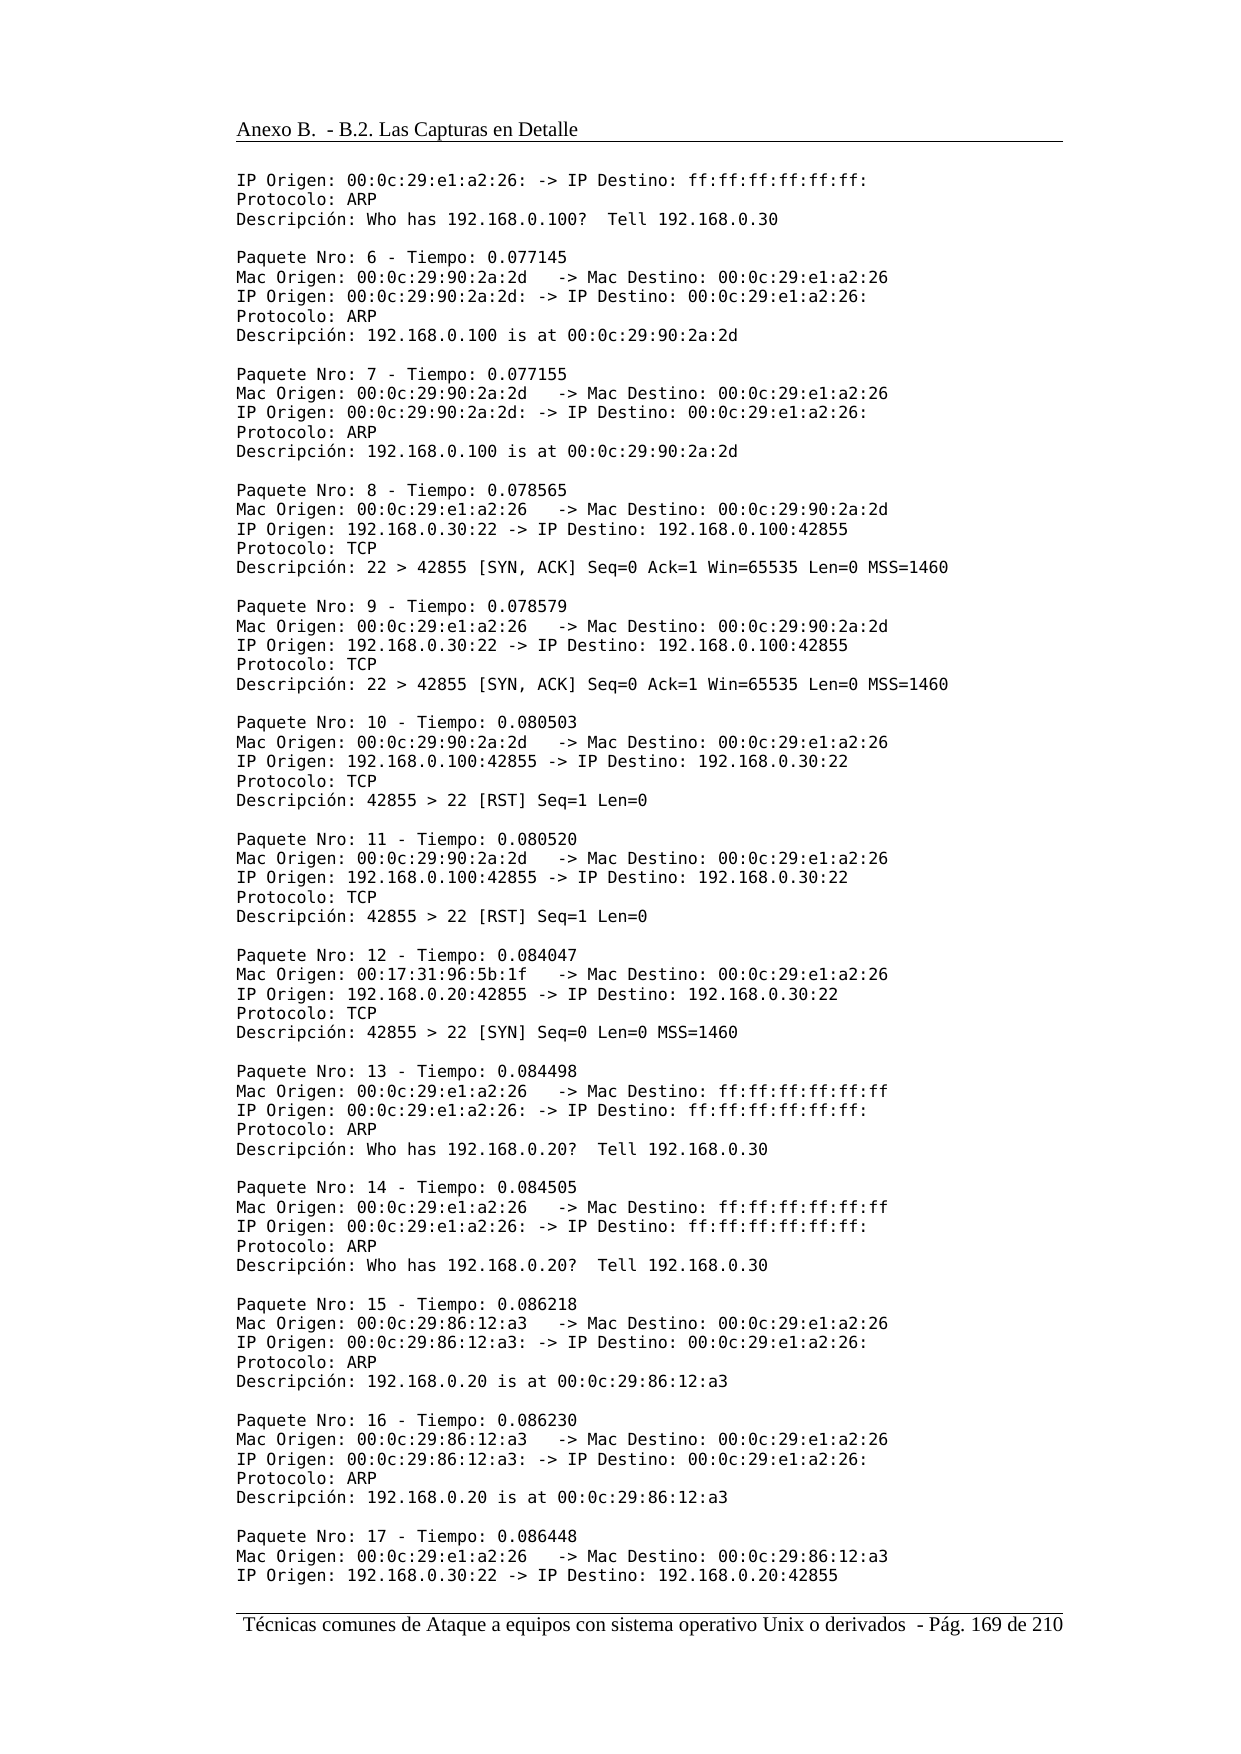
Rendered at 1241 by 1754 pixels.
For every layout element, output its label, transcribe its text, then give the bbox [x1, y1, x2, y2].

text Mac Origen: 00:0c:29:e1:a2:26 -> Mac Destino: 00:0c:29:90:2a:2d [236, 617, 1063, 636]
text Paquete Nro: 16 - Tiempo: 0.086230 [236, 1411, 1063, 1430]
text Protocolo: ARP [236, 1120, 1063, 1140]
text Protocolo: ARP [236, 1469, 1063, 1488]
text Mac Origen: 00:0c:29:e1:a2:26 -> Mac Destino: 00:0c:29:86:12:a3 [236, 1547, 1063, 1566]
text Protocolo: ARP [236, 190, 1063, 210]
text Protocolo: TCP [236, 1004, 1063, 1023]
text IP Origen: 00:0c:29:e1:a2:26: -> IP Destino: ff:ff:ff:ff:ff:ff: [236, 1217, 1063, 1237]
text Descripción: 22 > 42855 [SYN, ACK] Seq=0 Ack=1 Win=65535 Len=0 MSS=1460 [236, 675, 1063, 694]
text IP Origen: 192.168.0.20:42855 -> IP Destino: 192.168.0.30:22 [236, 985, 1063, 1004]
text Paquete Nro: 14 - Tiempo: 0.084505 [236, 1178, 1063, 1198]
text Paquete Nro: 17 - Tiempo: 0.086448 [236, 1527, 1063, 1547]
text Paquete Nro: 11 - Tiempo: 0.080520 [236, 830, 1063, 849]
text IP Origen: 192.168.0.30:22 -> IP Destino: 192.168.0.100:42855 [236, 636, 1063, 655]
text Protocolo: TCP [236, 772, 1063, 791]
text IP Origen: 00:0c:29:e1:a2:26: -> IP Destino: ff:ff:ff:ff:ff:ff: [236, 171, 1063, 190]
text Descripción: Who has 192.168.0.100? Tell 192.168.0.30 [236, 210, 1063, 229]
text Protocolo: ARP [236, 1237, 1063, 1256]
text IP Origen: 00:0c:29:e1:a2:26: -> IP Destino: ff:ff:ff:ff:ff:ff: [236, 1101, 1063, 1120]
text IP Origen: 192.168.0.30:22 -> IP Destino: 192.168.0.100:42855 [236, 520, 1063, 539]
text IP Origen: 192.168.0.100:42855 -> IP Destino: 192.168.0.30:22 [236, 868, 1063, 888]
text Descripción: 42855 > 22 [SYN] Seq=0 Len=0 MSS=1460 [236, 1023, 1063, 1043]
text Protocolo: ARP [236, 423, 1063, 442]
text Mac Origen: 00:0c:29:86:12:a3 -> Mac Destino: 00:0c:29:e1:a2:26 [236, 1430, 1063, 1450]
text IP Origen: 00:0c:29:90:2a:2d: -> IP Destino: 00:0c:29:e1:a2:26: [236, 287, 1063, 307]
text Descripción: 192.168.0.20 is at 00:0c:29:86:12:a3 [236, 1488, 1063, 1508]
text Mac Origen: 00:0c:29:90:2a:2d -> Mac Destino: 00:0c:29:e1:a2:26 [236, 849, 1063, 868]
text Protocolo: ARP [236, 307, 1063, 326]
text Descripción: Who has 192.168.0.20? Tell 192.168.0.30 [236, 1256, 1063, 1275]
text Mac Origen: 00:17:31:96:5b:1f -> Mac Destino: 00:0c:29:e1:a2:26 [236, 965, 1063, 985]
text Descripción: 42855 > 22 [RST] Seq=1 Len=0 [236, 907, 1063, 927]
text Protocolo: ARP [236, 1353, 1063, 1372]
text IP Origen: 192.168.0.30:22 -> IP Destino: 192.168.0.20:42855 [236, 1566, 1063, 1585]
text Descripción: 192.168.0.100 is at 00:0c:29:90:2a:2d [236, 442, 1063, 462]
text Protocolo: TCP [236, 655, 1063, 675]
text Paquete Nro: 12 - Tiempo: 0.084047 [236, 946, 1063, 965]
text Descripción: 42855 > 22 [RST] Seq=1 Len=0 [236, 791, 1063, 810]
text Mac Origen: 00:0c:29:86:12:a3 -> Mac Destino: 00:0c:29:e1:a2:26 [236, 1314, 1063, 1333]
text Mac Origen: 00:0c:29:90:2a:2d -> Mac Destino: 00:0c:29:e1:a2:26 [236, 384, 1063, 403]
text Mac Origen: 00:0c:29:90:2a:2d -> Mac Destino: 00:0c:29:e1:a2:26 [236, 268, 1063, 287]
text Protocolo: TCP [236, 539, 1063, 558]
text Descripción: 192.168.0.100 is at 00:0c:29:90:2a:2d [236, 326, 1063, 345]
text IP Origen: 00:0c:29:86:12:a3: -> IP Destino: 00:0c:29:e1:a2:26: [236, 1450, 1063, 1469]
text Mac Origen: 00:0c:29:e1:a2:26 -> Mac Destino: ff:ff:ff:ff:ff:ff [236, 1082, 1063, 1101]
text Descripción: 22 > 42855 [SYN, ACK] Seq=0 Ack=1 Win=65535 Len=0 MSS=1460 [236, 558, 1063, 578]
text IP Origen: 00:0c:29:90:2a:2d: -> IP Destino: 00:0c:29:e1:a2:26: [236, 403, 1063, 423]
text Descripción: Who has 192.168.0.20? Tell 192.168.0.30 [236, 1140, 1063, 1159]
text Mac Origen: 00:0c:29:e1:a2:26 -> Mac Destino: 00:0c:29:90:2a:2d [236, 500, 1063, 520]
text Descripción: 192.168.0.20 is at 00:0c:29:86:12:a3 [236, 1372, 1063, 1392]
text IP Origen: 192.168.0.100:42855 -> IP Destino: 192.168.0.30:22 [236, 752, 1063, 772]
text Paquete Nro: 6 - Tiempo: 0.077145 [236, 248, 1063, 268]
text Paquete Nro: 15 - Tiempo: 0.086218 [236, 1295, 1063, 1314]
text Mac Origen: 00:0c:29:90:2a:2d -> Mac Destino: 00:0c:29:e1:a2:26 [236, 733, 1063, 752]
text IP Origen: 00:0c:29:86:12:a3: -> IP Destino: 00:0c:29:e1:a2:26: [236, 1333, 1063, 1353]
text Paquete Nro: 7 - Tiempo: 0.077155 [236, 365, 1063, 384]
text Mac Origen: 00:0c:29:e1:a2:26 -> Mac Destino: ff:ff:ff:ff:ff:ff [236, 1198, 1063, 1217]
text Paquete Nro: 13 - Tiempo: 0.084498 [236, 1062, 1063, 1082]
text Paquete Nro: 8 - Tiempo: 0.078565 [236, 481, 1063, 500]
text Paquete Nro: 9 - Tiempo: 0.078579 [236, 597, 1063, 617]
text Paquete Nro: 10 - Tiempo: 0.080503 [236, 713, 1063, 733]
text Protocolo: TCP [236, 888, 1063, 907]
